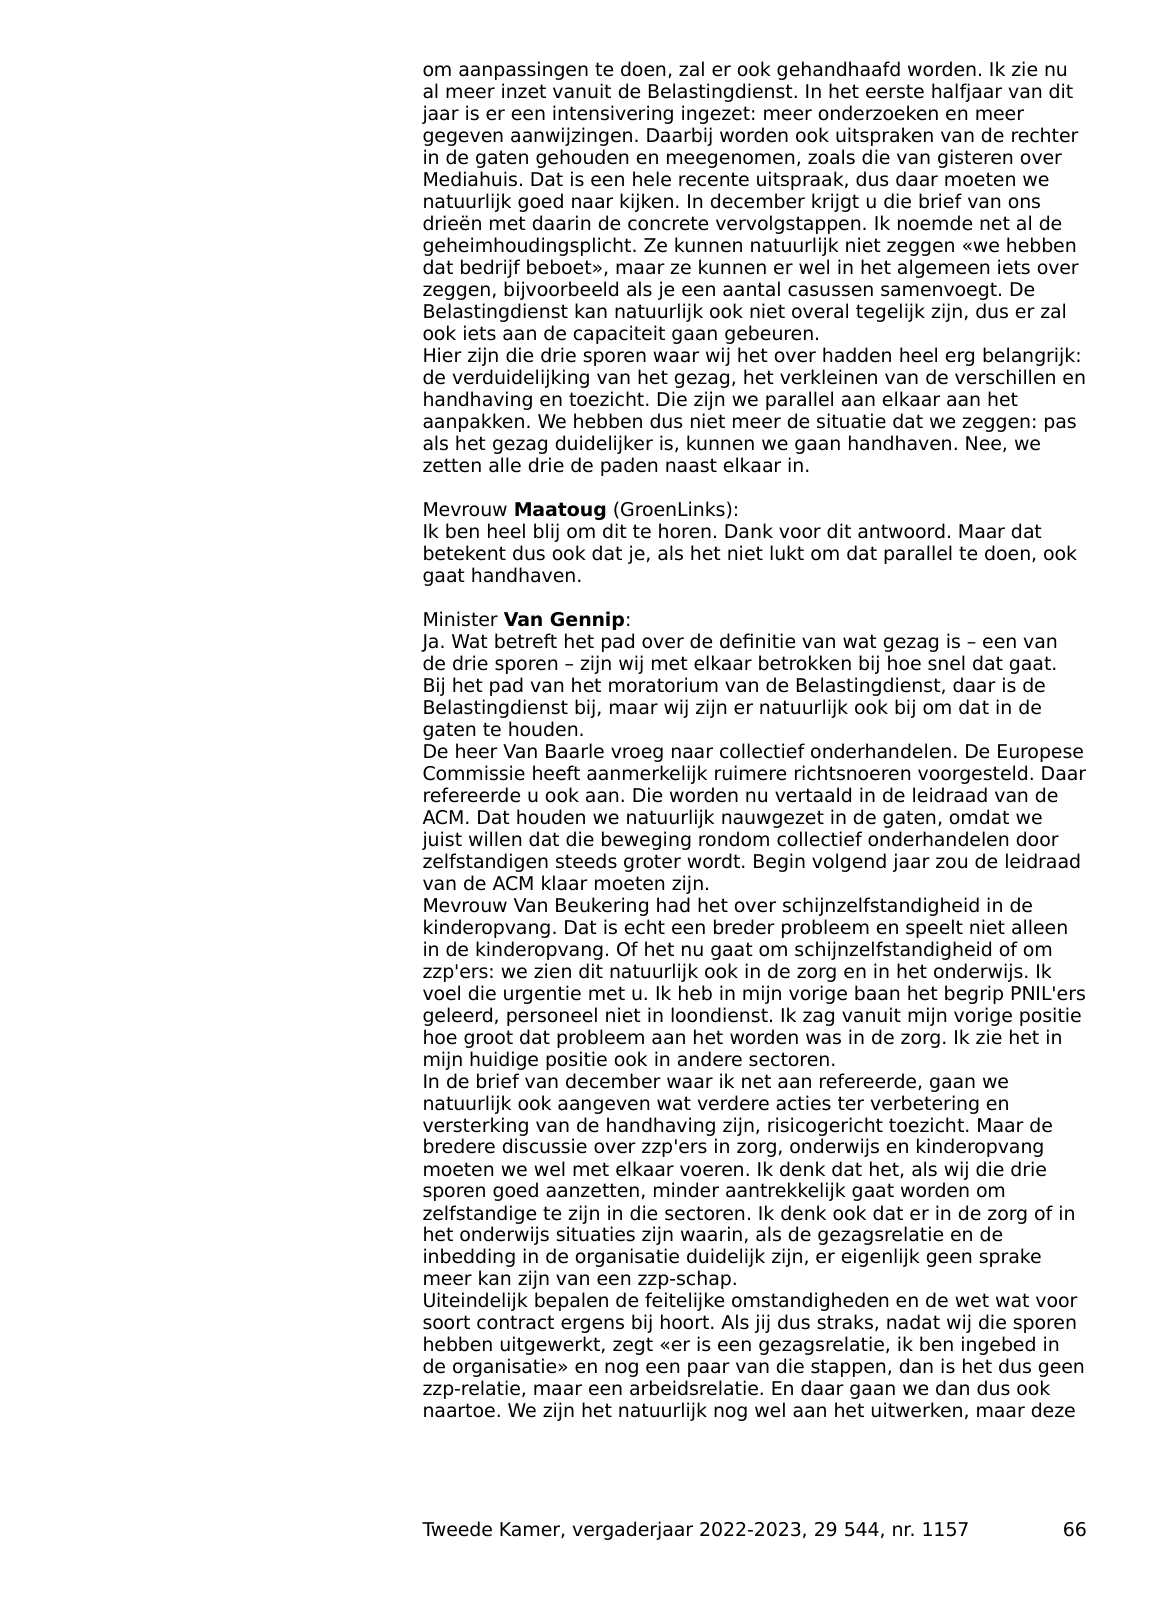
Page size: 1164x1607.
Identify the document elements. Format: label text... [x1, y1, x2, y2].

text om aanpassingen te doen, zal er ook gehandhaafd worden. Ik zie nu al meer inzet vanuit de Belastingdienst. In het eerste halfjaar van dit jaar is er een intensivering ingezet: meer onderzoeken en meer gegeven aanwijzingen. Daarbij worden ook uitspraken van de rechter in de gaten gehouden en meegenomen, zoals die van gisteren over Mediahuis. Dat is een hele recente uitspraak, dus daar moeten we natuurlijk goed naar kijken. In december krijgt u die brief van ons drieën met daarin de concrete vervolgstappen. Ik noemde net al de geheimhoudingsplicht. Ze kunnen natuurlijk niet zeggen «we hebben dat bedrijf beboet», maar ze kunnen er wel in het algemeen iets over zeggen, bijvoorbeeld als je een aantal casussen samenvoegt. De Belastingdienst kan natuurlijk ook niet overal tegelijk zijn, dus er zal ook iets aan de capaciteit gaan gebeuren. [422, 59, 1087, 345]
text In de brief van december waar ik net aan refereerde, gaan we natuurlijk ook aangeven wat verdere acties ter verbetering en versterking van de handhaving zijn, risicogericht toezicht. Maar de bredere discussie over zzp'ers in zorg, onderwijs en kinderopvang moeten we wel met elkaar voeren. Ik denk dat het, als wij die drie sporen goed aanzetten, minder aantrekkelijk gaat worden om zelfstandige te zijn in die sectoren. Ik denk ook dat er in de zorg of in het onderwijs situaties zijn waarin, als de gezagsrelatie en de inbedding in de organisatie duidelijk zijn, er eigenlijk geen sprake meer kan zijn van een zzp-schap. [422, 1071, 1087, 1290]
text Ik ben heel blij om dit te horen. Dank voor dit antwoord. Maar dat betekent dus ook dat je, als het niet lukt om dat parallel te doen, ook gaat handhaven. [422, 521, 1087, 587]
text Hier zijn die drie sporen waar wij het over hadden heel erg belangrijk: de verduidelijking van het gezag, het verkleinen van de verschillen en handhaving en toezicht. Die zijn we parallel aan elkaar aan het aanpakken. We hebben dus niet meer de situatie dat we zeggen: pas als het gezag duidelijker is, kunnen we gaan handhaven. Nee, we zetten alle drie de paden naast elkaar in. [422, 345, 1087, 477]
text Minister Van Gennip: [422, 609, 1087, 631]
text De heer Van Baarle vroeg naar collectief onderhandelen. De Europese Commissie heeft aanmerkelijk ruimere richtsnoeren voorgesteld. Daar refereerde u ook aan. Die worden nu vertaald in de leidraad van de ACM. Dat houden we natuurlijk nauwgezet in de gaten, omdat we juist willen dat die beweging rondom collectief onderhandelen door zelfstandigen steeds groter wordt. Begin volgend jaar zou de leidraad van de ACM klaar moeten zijn. [422, 741, 1087, 895]
text Ja. Wat betreft het pad over de definitie van wat gezag is – een van de drie sporen – zijn wij met elkaar betrokken bij hoe snel dat gaat. Bij het pad van het moratorium van de Belastingdienst, daar is de Belastingdienst bij, maar wij zijn er natuurlijk ook bij om dat in de gaten te houden. [422, 631, 1087, 741]
text Uiteindelijk bepalen de feitelijke omstandigheden en de wet wat voor soort contract ergens bij hoort. Als jij dus straks, nadat wij die sporen hebben uitgewerkt, zegt «er is een gezagsrelatie, ik ben ingebed in de organisatie» en nog een paar van die stappen, dan is het dus geen zzp-relatie, maar een arbeidsrelatie. En daar gaan we dan dus ook naartoe. We zijn het natuurlijk nog wel aan het uitwerken, maar deze [422, 1290, 1087, 1422]
text Mevrouw Maatoug (GroenLinks): [422, 499, 1087, 521]
text Mevrouw Van Beukering had het over schijnzelfstandigheid in de kinderopvang. Dat is echt een breder probleem en speelt niet alleen in de kinderopvang. Of het nu gaat om schijnzelfstandigheid of om zzp'ers: we zien dit natuurlijk ook in de zorg en in het onderwijs. Ik voel die urgentie met u. Ik heb in mijn vorige baan het begrip PNIL'ers geleerd, personeel niet in loondienst. Ik zag vanuit mijn vorige positie hoe groot dat probleem aan het worden was in de zorg. Ik zie het in mijn huidige positie ook in andere sectoren. [422, 895, 1087, 1071]
